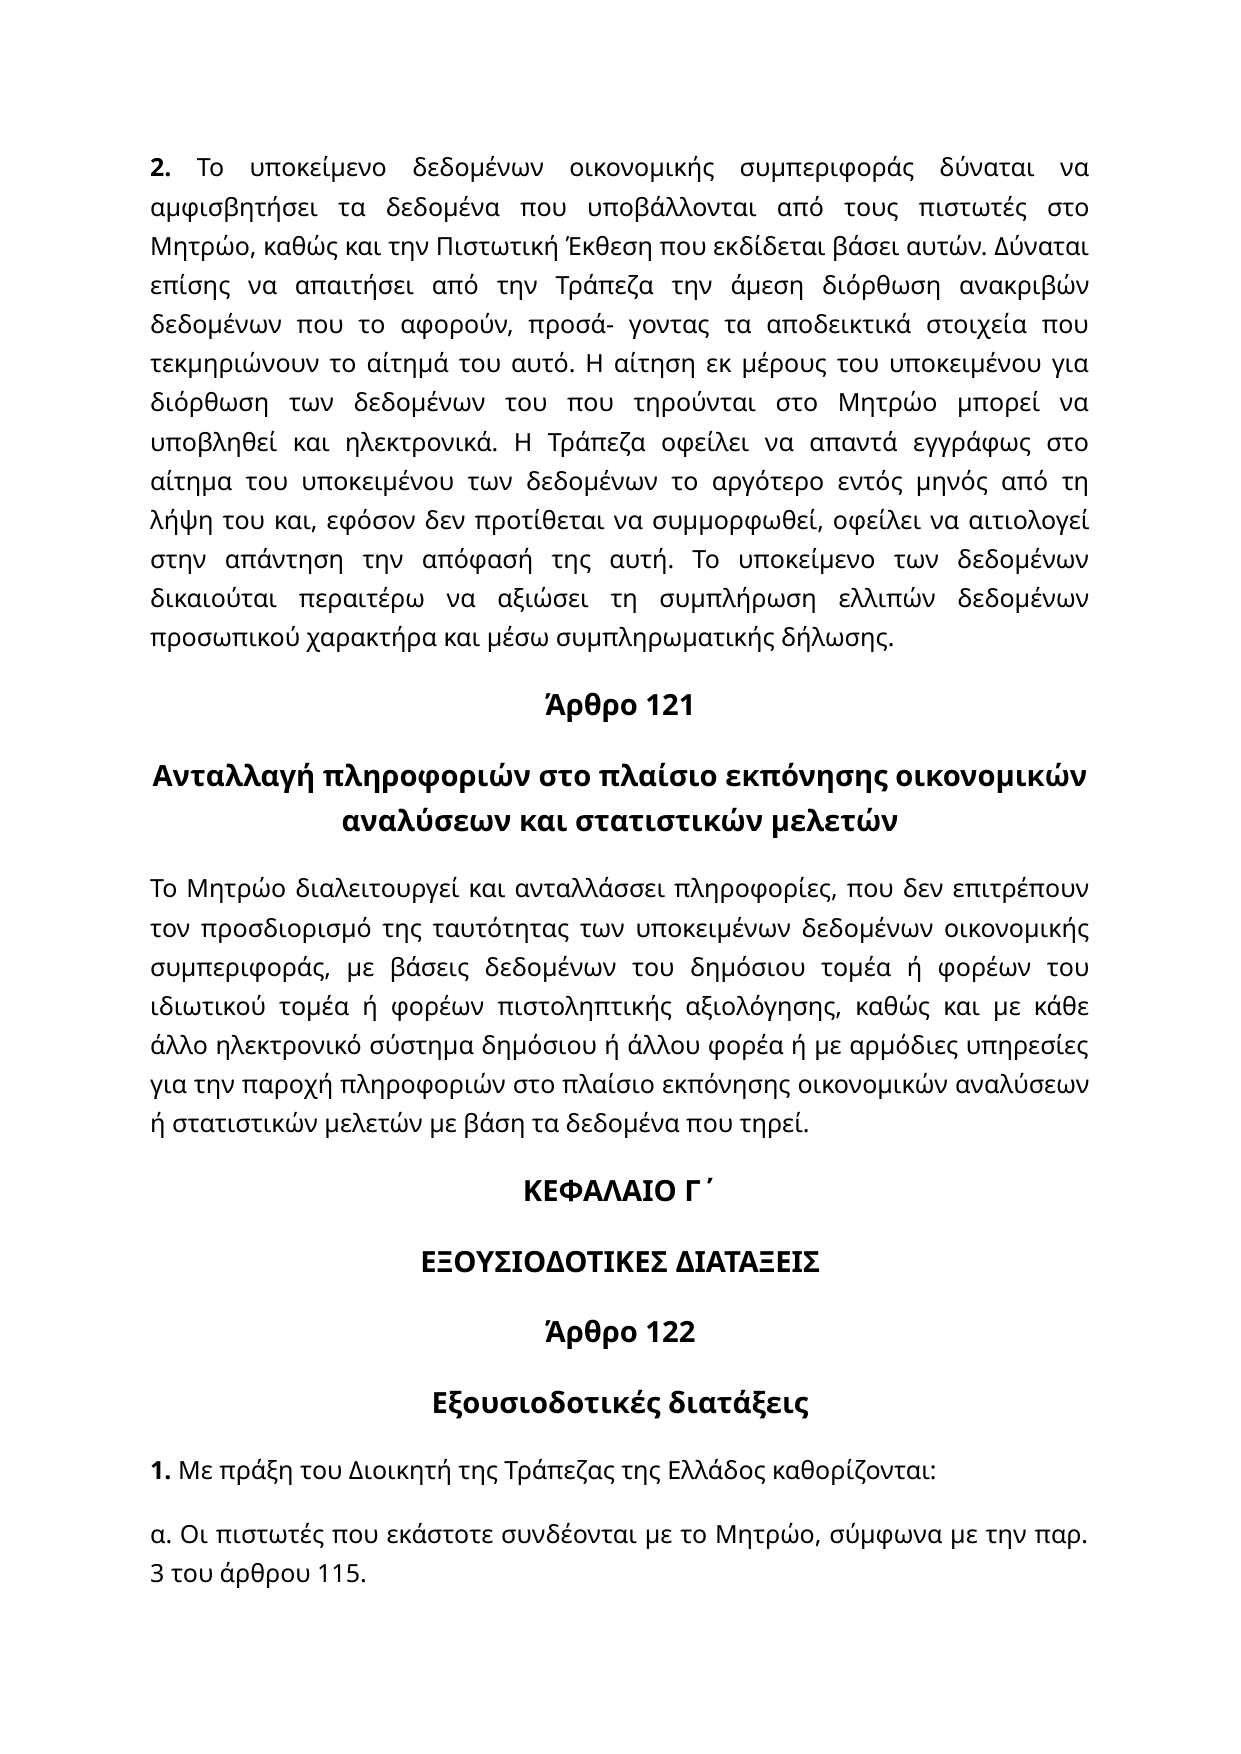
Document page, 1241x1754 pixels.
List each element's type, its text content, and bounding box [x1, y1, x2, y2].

text 1. Με πράξη του Διοικητή της Τράπεζας της Ελλάδος καθορίζονται: [150, 1453, 1090, 1487]
text Το Μητρώο διαλειτουργεί και ανταλλάσσει πληροφορίες, που δεν επιτρέπουν τον προσδιορισμό της ταυτότητας των υποκειμένων δεδομένων οικονομικής συμπεριφοράς, με βάσεις δεδομένων του δημόσιου τομέα ή φορέων του ιδιωτικού τομέα ή φορέων πιστοληπτικής αξιολόγησης, καθώς και με κάθε άλλο ηλεκτρονικό σύστημα δημόσιου ή άλλου φορέα ή με αρμόδιες υπηρεσίες για την παροχή πληροφοριών στο πλαίσιο εκπόνησης οικονομικών αναλύσεων ή στατιστικών μελετών με βάση τα δεδομένα που τηρεί. [150, 871, 1090, 1140]
subtitle Άρθρο 122 [150, 1311, 1090, 1351]
subtitle ΕΞΟΥΣΙΟΔΟΤΙΚΕΣ ΔΙΑΤΑΞΕΙΣ [150, 1241, 1090, 1281]
subtitle Ανταλλαγή πληροφοριών στο πλαίσιο εκπόνησης οικονομικών αναλύσεων και στατιστικών μελετών [150, 755, 1090, 840]
text α. Οι πιστωτές που εκάστοτε συνδέονται με το Μητρώο, σύμφωνα με την παρ. 3 του άρθρου 115. [150, 1517, 1090, 1590]
subtitle ΚΕΦΑΛΑΙΟ Γ΄ [150, 1170, 1090, 1210]
text 2. Το υποκείμενο δεδομένων οικονομικής συμπεριφοράς δύναται να αμφισβητήσει τα δεδομένα που υποβάλλονται από τους πιστωτές στο Μητρώο, καθώς και την Πιστωτική Έκθεση που εκδίδεται βάσει αυτών. Δύναται επίσης να απαιτήσει από την Τράπεζα την άμεση διόρθωση ανακριβών δεδομένων που το αφορούν, προσά- γοντας τα αποδεικτικά στοιχεία που τεκμηριώνουν το αίτημά του αυτό. Η αίτηση εκ μέρους του υποκειμένου για διόρθωση των δεδομένων του που τηρούνται στο Μητρώο μπορεί να υποβληθεί και ηλεκτρονικά. Η Τράπεζα οφείλει να απαντά εγγράφως στο αίτημα του υποκειμένου των δεδομένων το αργότερο εντός μηνός από τη λήψη του και, εφόσον δεν προτίθεται να συμμορφωθεί, οφείλει να αιτιολογεί στην απάντηση την απόφασή της αυτή. Το υποκείμενο των δεδομένων δικαιούται περαιτέρω να αξιώσει τη συμπλήρωση ελλιπών δεδομένων προσωπικού χαρακτήρα και μέσω συμπληρωματικής δήλωσης. [150, 150, 1090, 654]
subtitle Εξουσιοδοτικές διατάξεις [150, 1382, 1090, 1422]
subtitle Άρθρο 121 [150, 684, 1090, 724]
